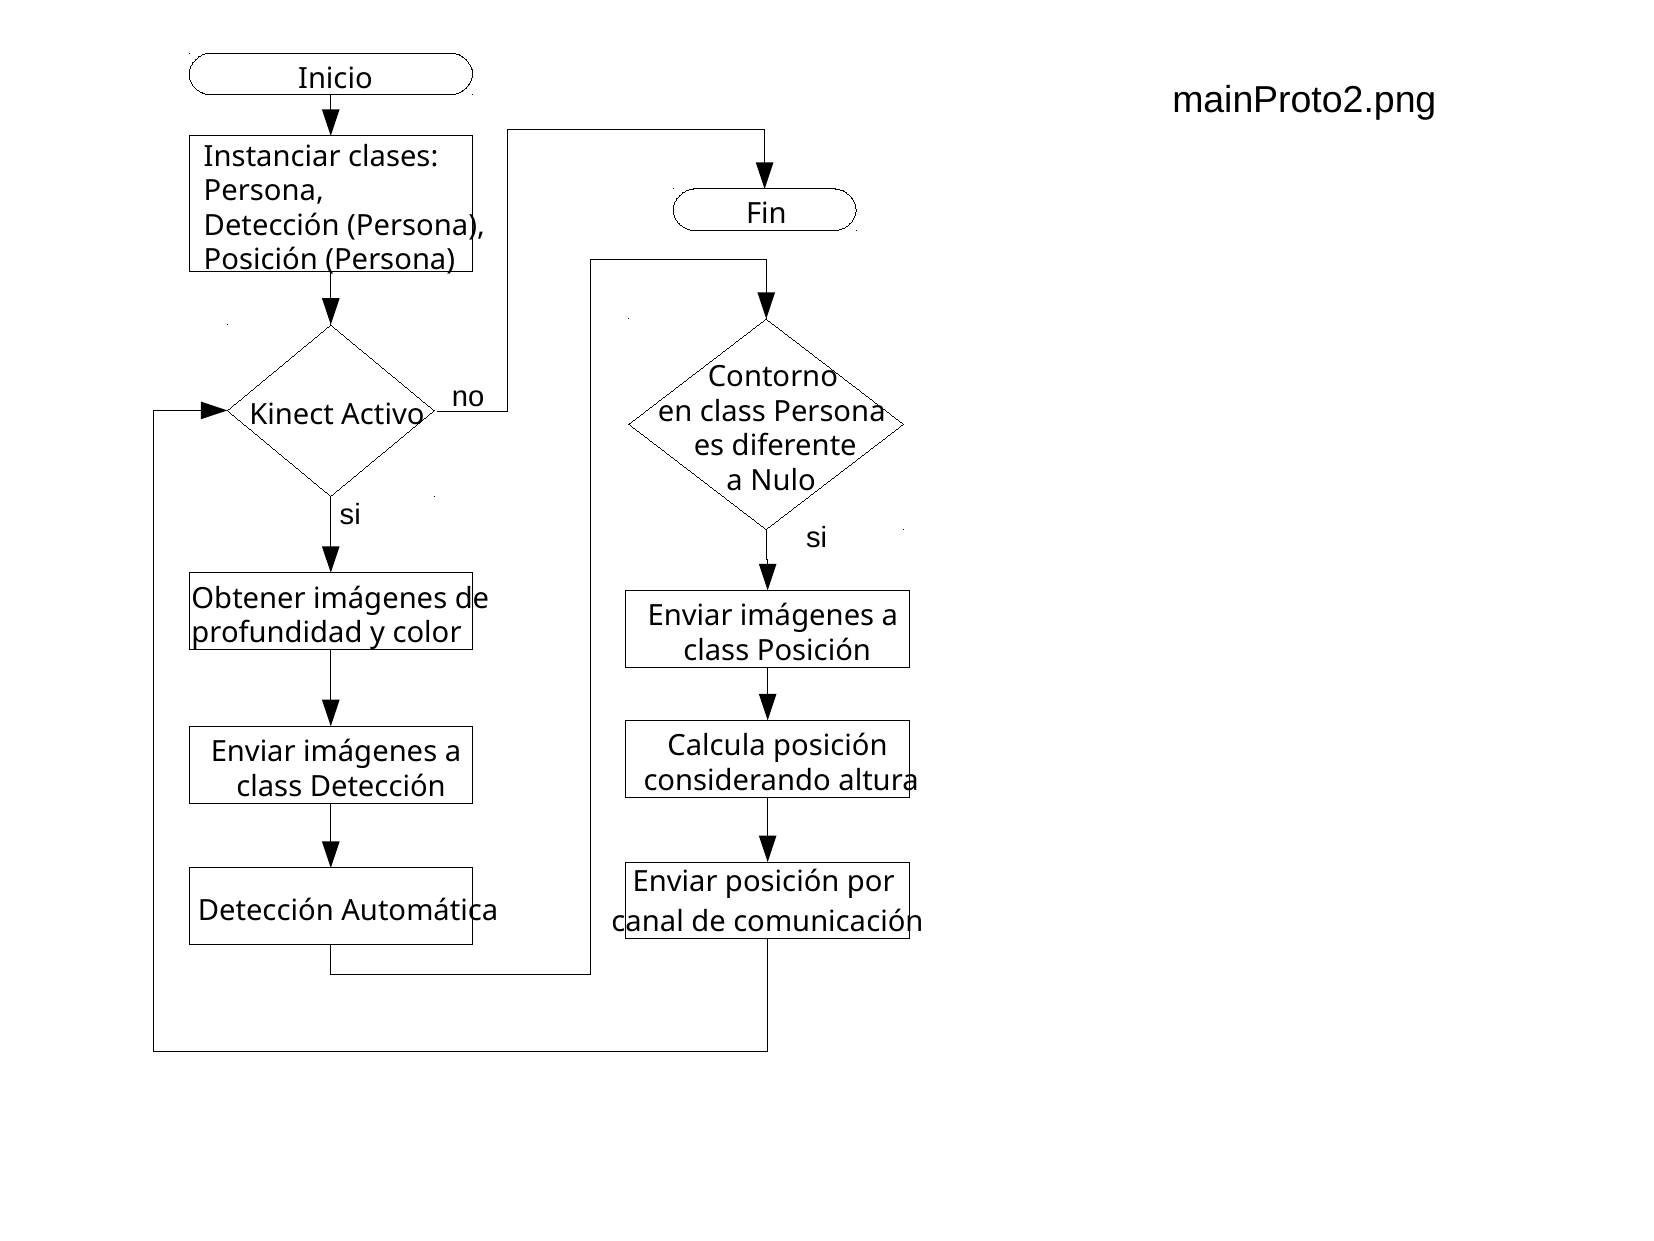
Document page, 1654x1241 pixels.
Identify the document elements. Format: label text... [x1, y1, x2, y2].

text_box [321, 109, 340, 136]
text_box Contorno [707, 355, 825, 389]
text_box [413, 410, 419, 422]
text_box [189, 53, 472, 94]
text_box [190, 699, 472, 803]
text_box profundidad y color [191, 611, 442, 647]
text_box Persona, [203, 169, 318, 204]
text_box Posición (Persona) [203, 238, 425, 274]
text_box Kinect Activo [249, 393, 413, 429]
text_box class Posición [683, 629, 853, 664]
text_box si [339, 497, 362, 531]
text_box [825, 363, 833, 371]
text_box es diferente [693, 424, 839, 459]
text_box [251, 429, 411, 496]
text_box en class Persona [657, 389, 875, 425]
text_box [719, 292, 814, 355]
text_box [758, 835, 777, 863]
text_box [673, 162, 857, 230]
text_box no [451, 379, 485, 413]
text_box [825, 370, 858, 389]
text_box [413, 392, 434, 421]
text_box [190, 841, 472, 944]
text_box [674, 364, 707, 389]
text_box [190, 546, 472, 649]
text_box [630, 402, 904, 529]
text_box [455, 227, 462, 233]
text_box [190, 136, 203, 271]
text_box Inicio [298, 56, 364, 92]
text_box a Nulo [726, 458, 806, 494]
text_box considerando altura [643, 759, 892, 794]
text_box Detección (Persona), [203, 204, 452, 239]
text_box Enviar imágenes a [647, 594, 888, 630]
text_box [806, 476, 811, 488]
text_box Detección Automática [198, 889, 464, 925]
text_box [825, 372, 833, 384]
text_box Obtener imágenes de [191, 576, 471, 612]
text_box Enviar posición por canal de comunicación [626, 863, 909, 938]
text_box [626, 563, 909, 667]
text_box class Detección [236, 765, 426, 800]
text_box Instanciar clases: [203, 135, 415, 170]
text_box Fin [745, 192, 784, 228]
text_box [318, 136, 472, 271]
text_box Enviar imágenes a [210, 730, 451, 766]
text_box [200, 298, 412, 428]
text_box mainProto2.png [1157, 70, 1452, 128]
text_box Calcula posición [667, 724, 869, 759]
text_box si [806, 521, 828, 555]
text_box [626, 693, 909, 797]
